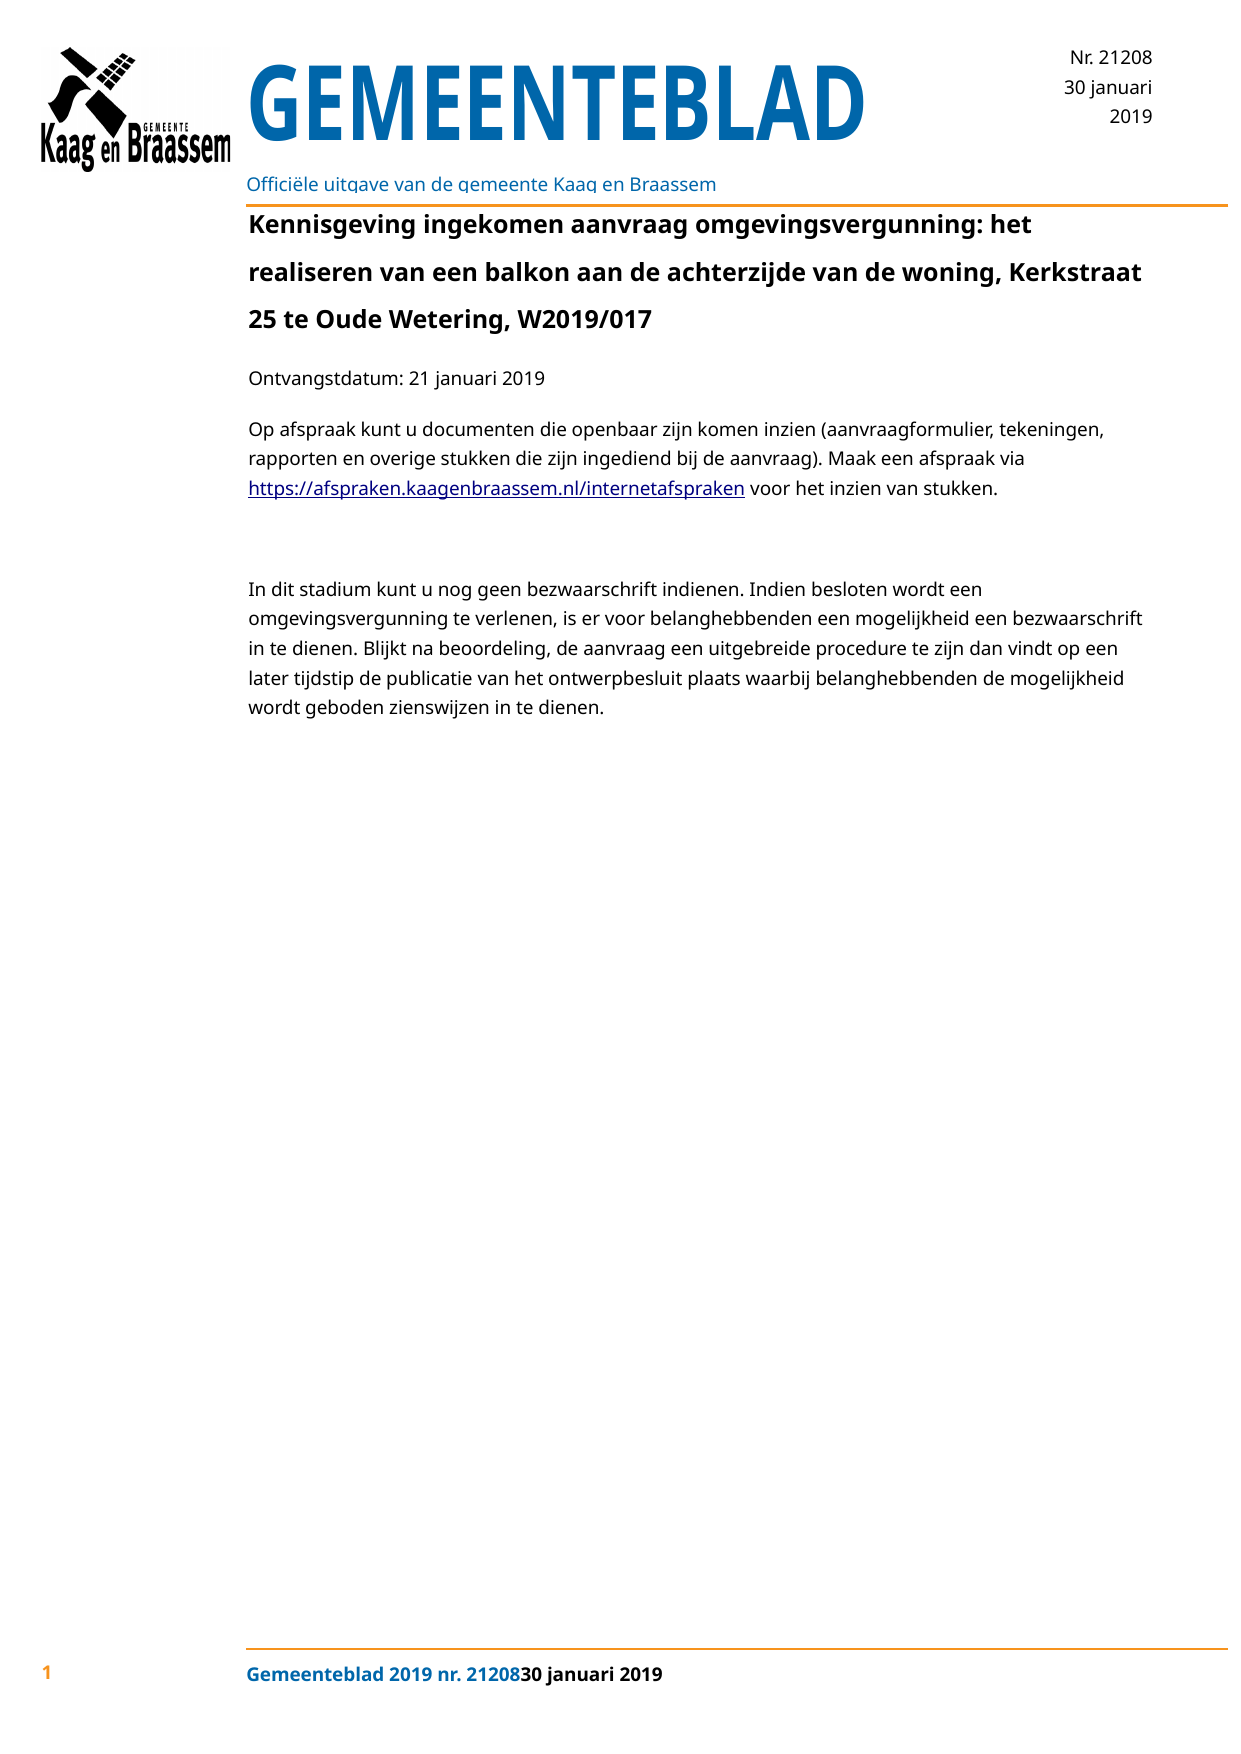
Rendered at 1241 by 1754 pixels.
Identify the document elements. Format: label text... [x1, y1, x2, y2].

text Kennisgeving ingekomen aanvraag omgevingsvergunning: het realiseren van een balkon aan de achterzijde van de woning, Kerkstraat 25 te Oude Wetering, W2019/017 [248, 207, 1152, 336]
picture [41, 47, 231, 172]
text Ontvangstdatum: 21 januari 2019 [248, 366, 1152, 391]
text In dit stadium kunt u nog geen bezwaarschrift indienen. Indien besloten wordt een omgevingsvergunning te verlenen, is er voor belanghebbenden een mogelijkheid een bezwaarschrift in te dienen. Blijkt na beoordeling, de aanvraag een uitgebreide procedure te zijn dan vindt op een later tijdstip de publicatie van het ontwerpbesluit plaats waarbij belanghebbenden de mogelijkheid wordt geboden zienswijzen in te dienen. [248, 576, 1152, 720]
text Op afspraak kunt u documenten die openbaar zijn komen inzien (aanvraagformulier, tekeningen, rapporten en overige stukken die zijn ingediend bij de aanvraag). Maak een afspraak via https://afspraken.kaagenbraassem.nl/internetafspraken voor het inzien van stukken. [248, 416, 1152, 501]
